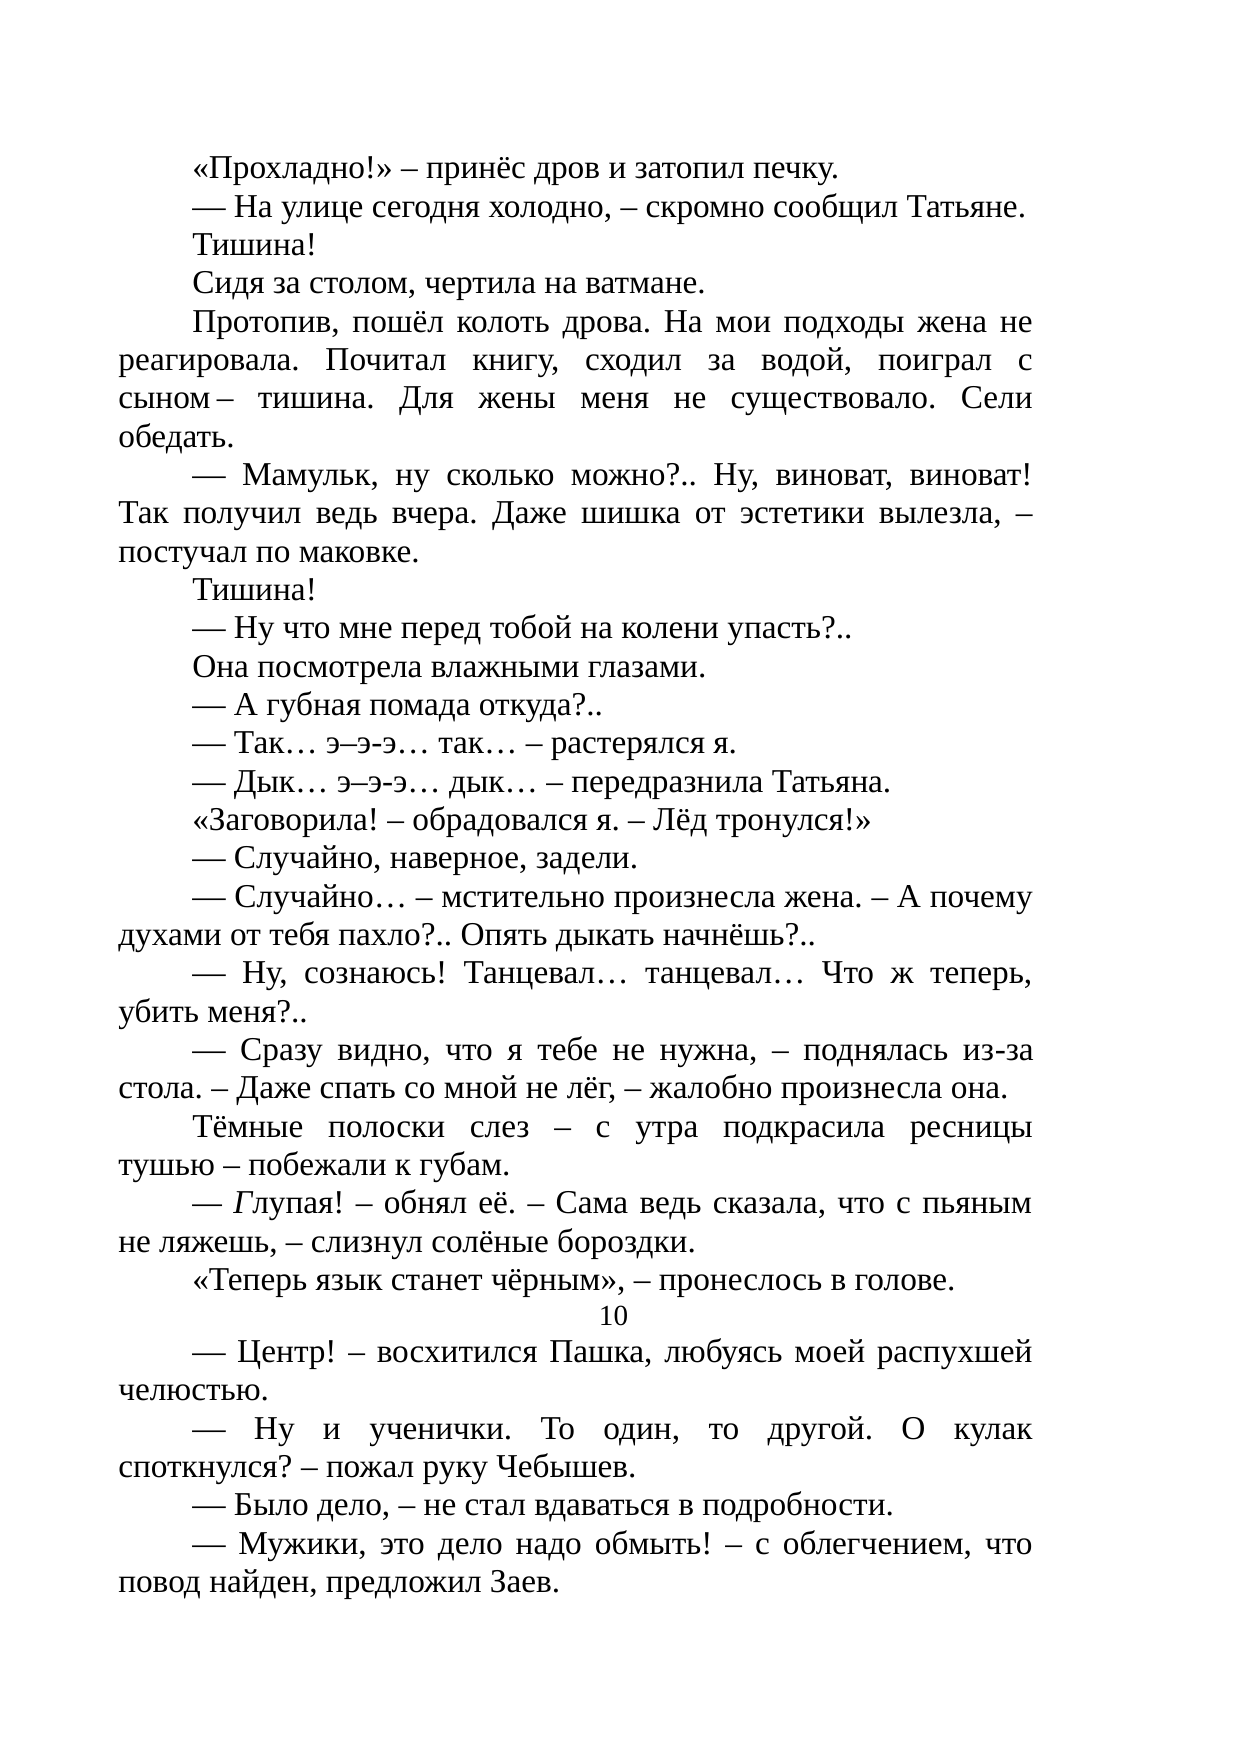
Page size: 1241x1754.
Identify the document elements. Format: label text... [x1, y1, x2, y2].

text Она посмотрела влажными глазами. [118, 646, 1033, 684]
text Тишина! [118, 224, 1033, 263]
text — Было дело, – не стал вдаваться в подробности. [118, 1484, 1033, 1523]
text — Случайно… – мстительно произнесла жена. – А почему духами от тебя пахло?.. Опять дыкать начнёшь?.. [118, 876, 1033, 953]
text «Прохладно!» – принёс дров и затопил печку. [118, 148, 1033, 186]
text Тишина! [118, 569, 1033, 608]
text — Ну, сознаюсь! Танцевал… танцевал… Что ж теперь, убить меня?.. [118, 953, 1033, 1029]
text — Мужики, это дело надо обмыть! – с облегчением, что повод найден, предложил Заев. [118, 1523, 1033, 1599]
text — Мамульк, ну сколько можно?.. Ну, виноват, виноват! Так получил ведь вчера. Даже шишка от эстетики вылезла, – постучал по маковке. [118, 454, 1033, 569]
subtitle 10 [118, 1298, 1033, 1331]
text — Случайно, наверное, задели. [118, 838, 1033, 876]
text «Теперь язык станет чёрным», – пронеслось в голове. [118, 1259, 1033, 1298]
text — Ну и ученички. То один, то другой. О кулак споткнулся? – пожал руку Чебышев. [118, 1408, 1033, 1484]
text — А губная помада откуда?.. [118, 684, 1033, 723]
text — Сразу видно, что я тебе не нужна, – поднялась из‑за стола. – Даже спать со мной не лёг, – жалобно произнесла она. [118, 1029, 1033, 1106]
text — Так… э–э-э… так… – растерялся я. [118, 723, 1033, 761]
text — Ну что мне перед тобой на колени упасть?.. [118, 608, 1033, 646]
text — Центр! – восхитился Пашка, любуясь моей распухшей челюстью. [118, 1331, 1033, 1408]
text — На улице сегодня холодно, – скромно сообщил Татьяне. [118, 186, 1033, 224]
text — Глупая! – обнял её. – Сама ведь сказала, что с пьяным не ляжешь, – слизнул солёные бороздки. [118, 1183, 1033, 1259]
text Протопив, пошёл колоть дрова. На мои подходы жена не реагировала. Почитал книгу, сходил за водой, поиграл с сыном – тишина. Для жены меня не существовало. Сели обедать. [118, 301, 1033, 454]
text — Дык… э–э-э… дык… – передразнила Татьяна. [118, 761, 1033, 799]
text «Заговорила! – обрадовался я. – Лёд тронулся!» [118, 799, 1033, 838]
text Тёмные полоски слез – с утра подкрасила ресницы тушью – побежали к губам. [118, 1106, 1033, 1183]
text Сидя за столом, чертила на ватмане. [118, 263, 1033, 301]
